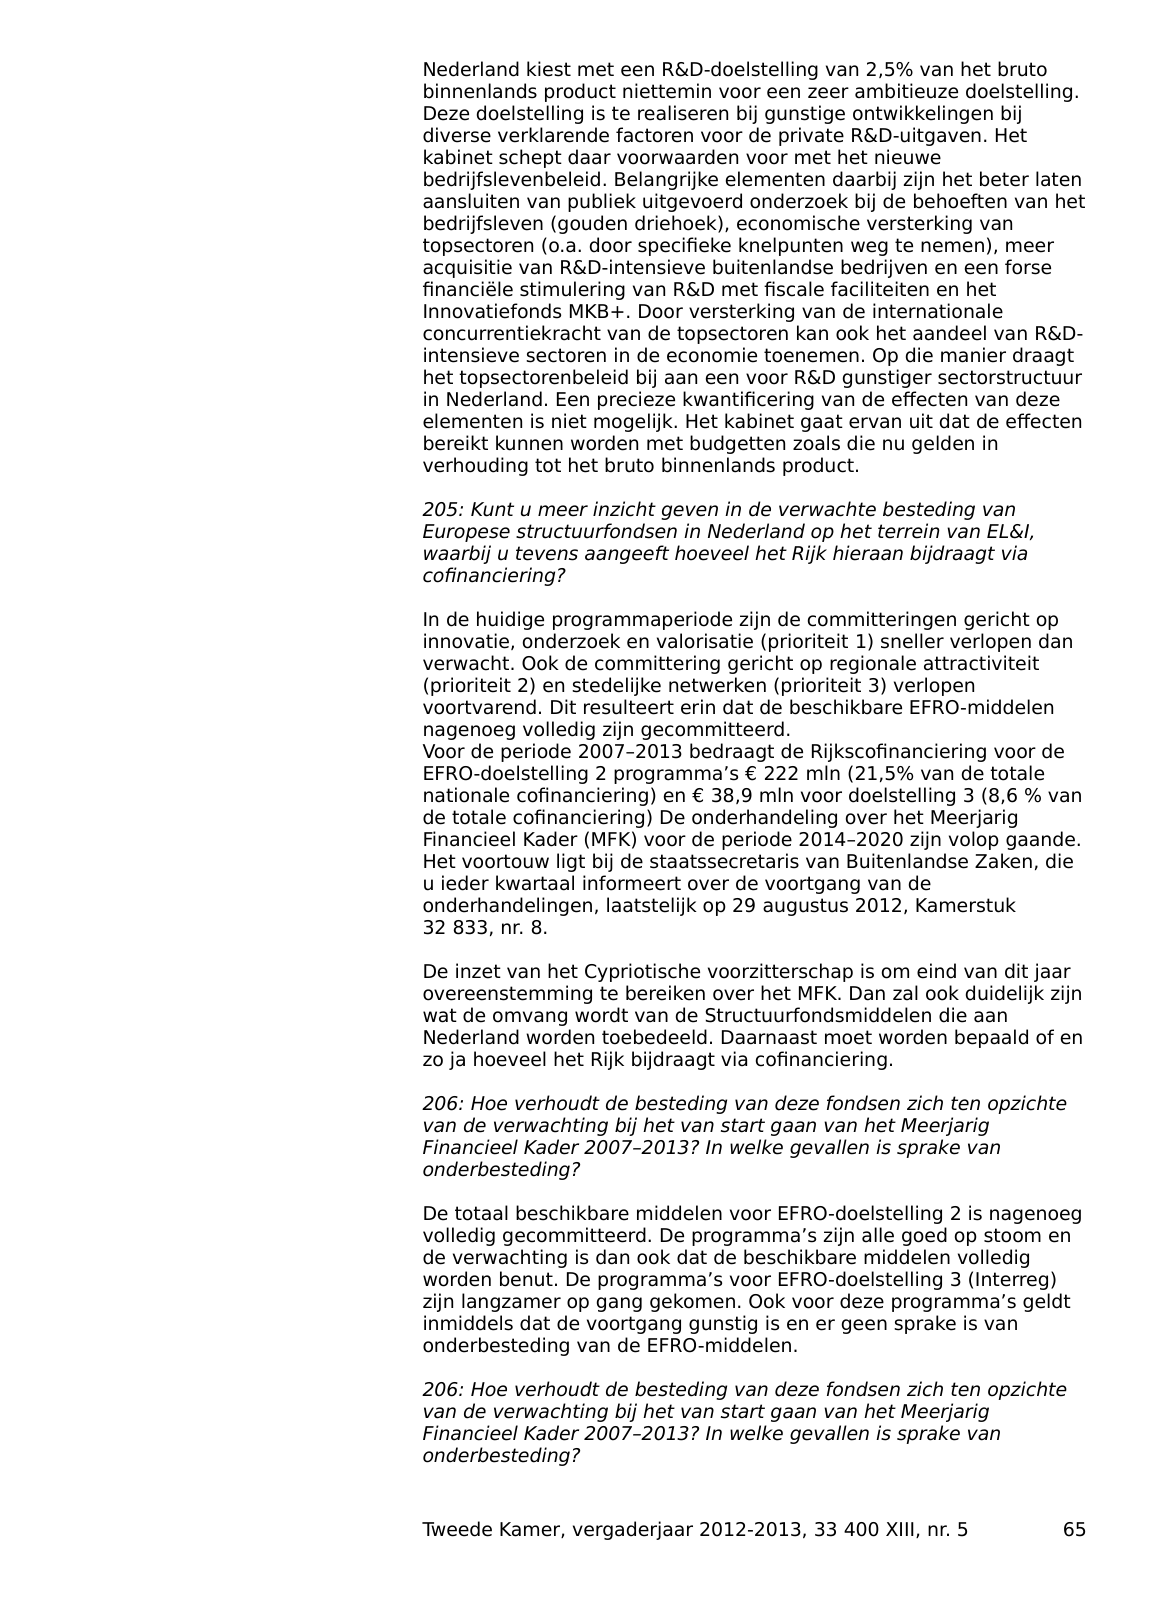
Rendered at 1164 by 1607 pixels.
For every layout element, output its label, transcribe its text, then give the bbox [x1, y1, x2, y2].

text 205: Kunt u meer inzicht geven in de verwachte besteding van Europese structuurfondsen in Nederland op het terrein van EL&I, waarbij u tevens aangeeft hoeveel het Rijk hieraan bijdraagt via cofinanciering? [422, 499, 1087, 587]
text De inzet van het Cypriotische voorzitterschap is om eind van dit jaar overeenstemming te bereiken over het MFK. Dan zal ook duidelijk zijn wat de omvang wordt van de Structuurfondsmiddelen die aan Nederland worden toebedeeld. Daarnaast moet worden bepaald of en zo ja hoeveel het Rijk bijdraagt via cofinanciering. [422, 961, 1087, 1071]
text In de huidige programmaperiode zijn de committeringen gericht op innovatie, onderzoek en valorisatie (prioriteit 1) sneller verlopen dan verwacht. Ook de committering gericht op regionale attractiviteit (prioriteit 2) en stedelijke netwerken (prioriteit 3) verlopen voortvarend. Dit resulteert erin dat de beschikbare EFRO-middelen nagenoeg volledig zijn gecommitteerd. [422, 609, 1087, 741]
text De totaal beschikbare middelen voor EFRO-doelstelling 2 is nagenoeg volledig gecommitteerd. De programma’s zijn alle goed op stoom en de verwachting is dan ook dat de beschikbare middelen volledig worden benut. De programma’s voor EFRO-doelstelling 3 (Interreg) zijn langzamer op gang gekomen. Ook voor deze programma’s geldt inmiddels dat de voortgang gunstig is en er geen sprake is van onderbesteding van de EFRO-middelen. [422, 1203, 1087, 1357]
text 206: Hoe verhoudt de besteding van deze fondsen zich ten opzichte van de verwachting bij het van start gaan van het Meerjarig Financieel Kader 2007–2013? In welke gevallen is sprake van onderbesteding? [422, 1379, 1087, 1467]
text Nederland kiest met een R&D-doelstelling van 2,5% van het bruto binnenlands product niettemin voor een zeer ambitieuze doelstelling. Deze doelstelling is te realiseren bij gunstige ontwikkelingen bij diverse verklarende factoren voor de private R&D-uitgaven. Het kabinet schept daar voorwaarden voor met het nieuwe bedrijfslevenbeleid. Belangrijke elementen daarbij zijn het beter laten aansluiten van publiek uitgevoerd onderzoek bij de behoeften van het bedrijfsleven (gouden driehoek), economische versterking van topsectoren (o.a. door specifieke knelpunten weg te nemen), meer acquisitie van R&D-intensieve buitenlandse bedrijven en een forse financiële stimulering van R&D met fiscale faciliteiten en het Innovatiefonds MKB+. Door versterking van de internationale concurrentiekracht van de topsectoren kan ook het aandeel van R&D-intensieve sectoren in de economie toenemen. Op die manier draagt het topsectorenbeleid bij aan een voor R&D gunstiger sectorstructuur in Nederland. Een precieze kwantificering van de effecten van deze elementen is niet mogelijk. Het kabinet gaat ervan uit dat de effecten bereikt kunnen worden met budgetten zoals die nu gelden in verhouding tot het bruto binnenlands product. [422, 59, 1087, 477]
text Voor de periode 2007–2013 bedraagt de Rijkscofinanciering voor de EFRO-doelstelling 2 programma’s € 222 mln (21,5% van de totale nationale cofinanciering) en € 38,9 mln voor doelstelling 3 (8,6 % van de totale cofinanciering) De onderhandeling over het Meerjarig Financieel Kader (MFK) voor de periode 2014–2020 zijn volop gaande. Het voortouw ligt bij de staatssecretaris van Buitenlandse Zaken, die u ieder kwartaal informeert over de voortgang van de onderhandelingen, laatstelijk op 29 augustus 2012, Kamerstuk 32 833, nr. 8. [422, 741, 1087, 939]
text 206: Hoe verhoudt de besteding van deze fondsen zich ten opzichte van de verwachting bij het van start gaan van het Meerjarig Financieel Kader 2007–2013? In welke gevallen is sprake van onderbesteding? [422, 1093, 1087, 1181]
